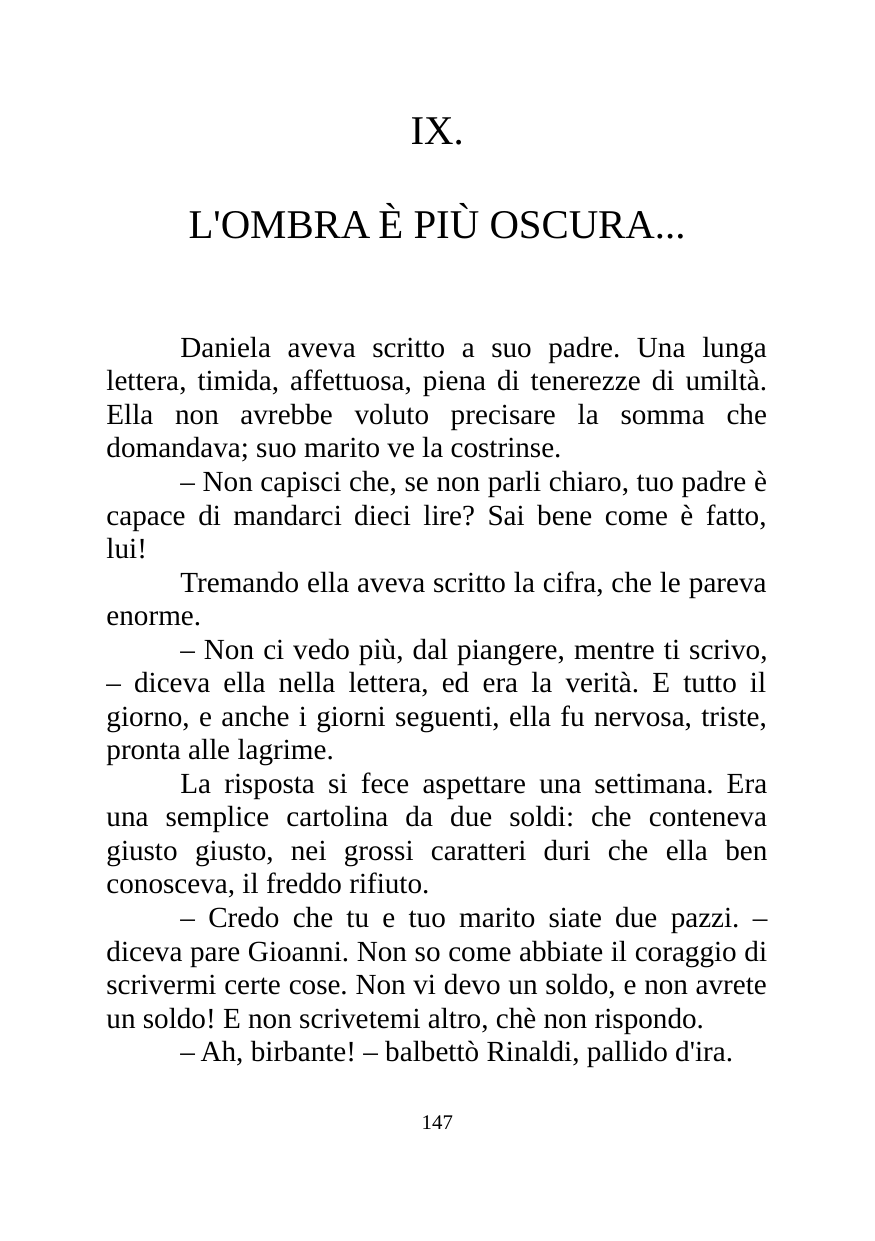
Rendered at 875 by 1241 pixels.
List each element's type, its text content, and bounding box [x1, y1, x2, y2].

text – Non ci vedo più, dal piangere, mentre ti scrivo, – diceva ella nella lettera, ed era la verità. E tutto il giorno, e anche i giorni seguenti, ella fu nervosa, triste, pronta alle lagrime. [106, 632, 768, 766]
text Tremando ella aveva scritto la cifra, che le pareva enorme. [106, 565, 768, 632]
text Daniela aveva scritto a suo padre. Una lunga lettera, timida, affettuosa, piena di tenerezze di umiltà. Ella non avrebbe voluto precisare la somma che domandava; suo marito ve la costrinse. [106, 330, 768, 464]
text La risposta si fece aspettare una settimana. Era una semplice cartolina da due soldi: che conteneva giusto giusto, nei grossi caratteri duri che ella ben conosceva, il freddo rifiuto. [106, 766, 768, 900]
subtitle IX. L'OMBRA È PIÙ OSCURA... [106, 106, 768, 247]
text – Credo che tu e tuo marito siate due pazzi. – diceva pare Gioanni. Non so come abbiate il coraggio di scrivermi certe cose. Non vi devo un soldo, e non avrete un soldo! E non scrivetemi altro, chè non rispondo. [106, 900, 768, 1034]
text – Ah, birbante! – balbettò Rinaldi, pallido d'ira. [106, 1034, 768, 1068]
text – Non capisci che, se non parli chiaro, tuo padre è capace di mandarci dieci lire? Sai bene come è fatto, lui! [106, 464, 768, 565]
